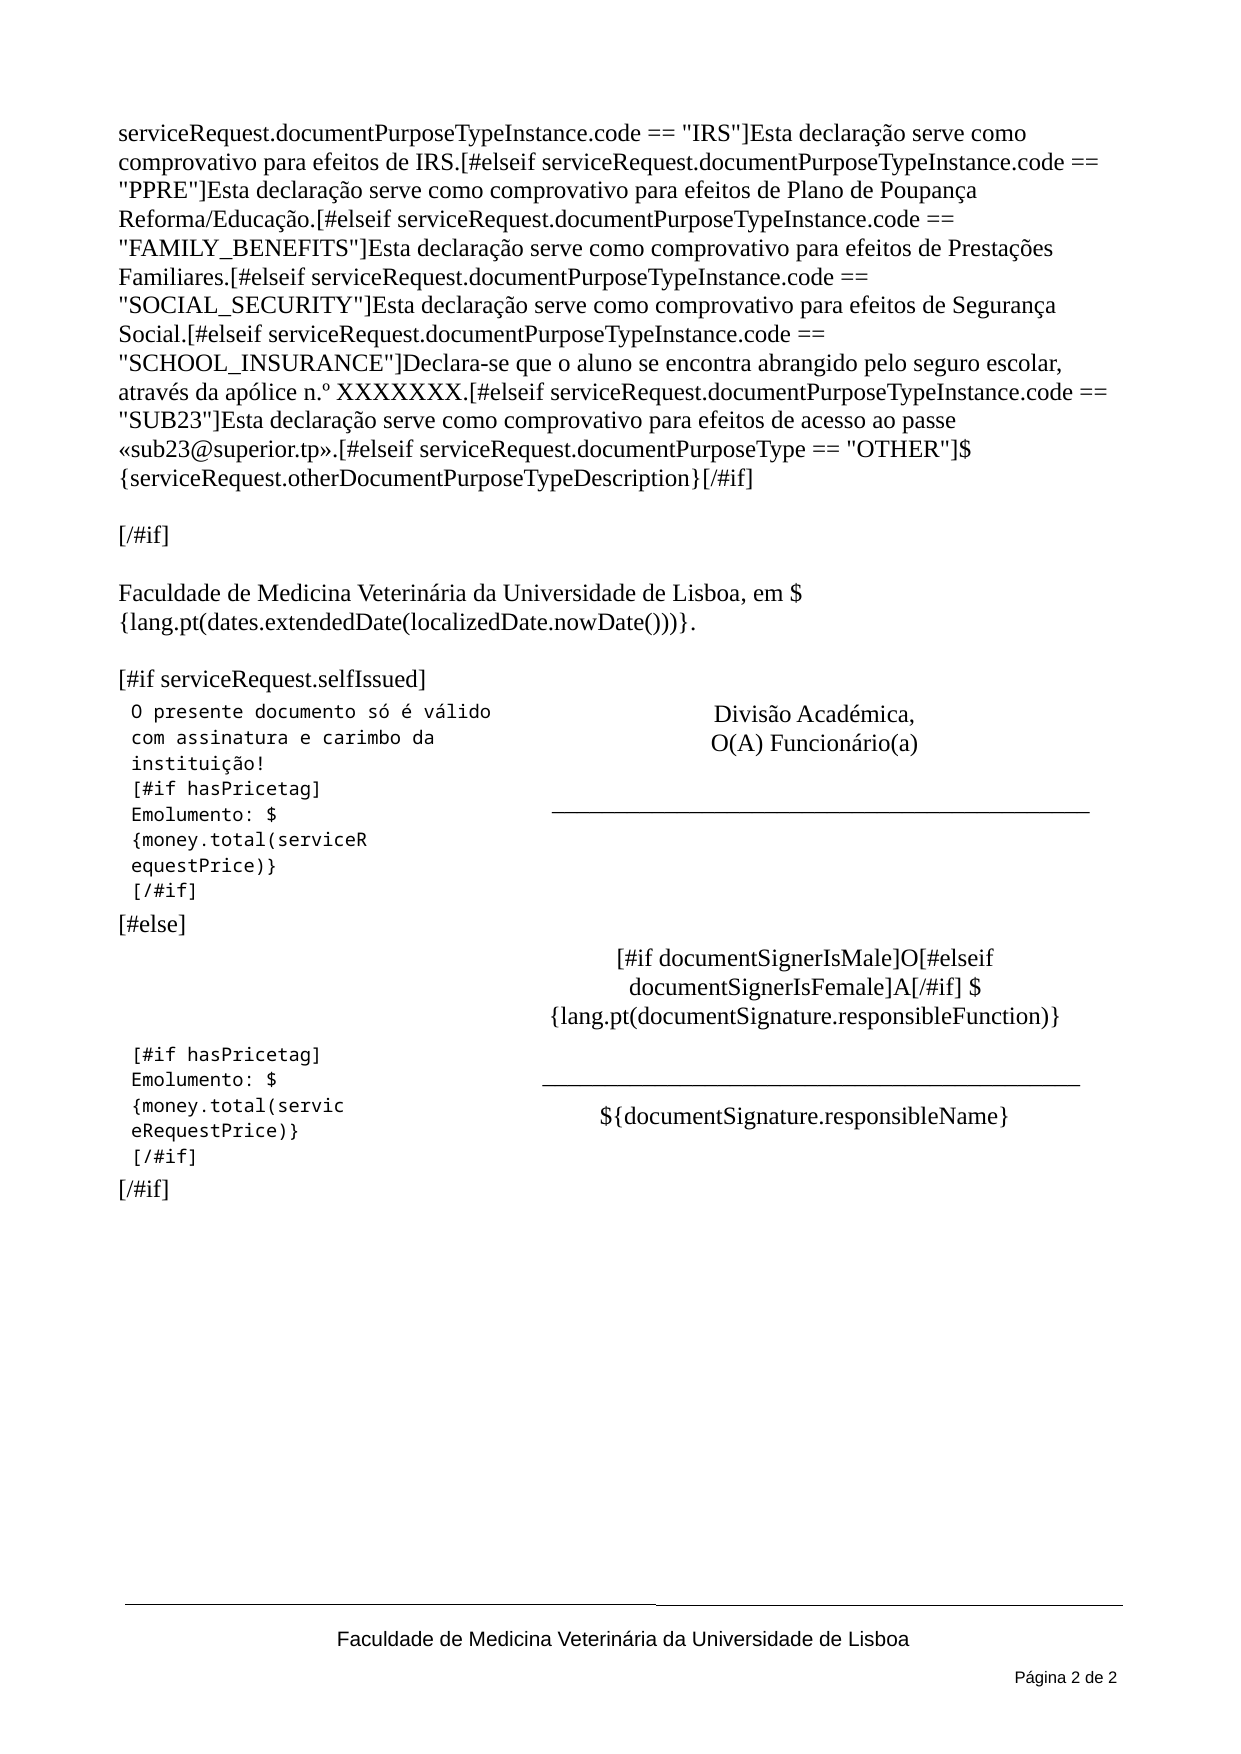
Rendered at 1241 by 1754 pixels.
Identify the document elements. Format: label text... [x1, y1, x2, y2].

table_cell [#if hasPricetag] Emolumento: ${money.total(serviceRequestPrice)} [/#if] [125, 1035, 500, 1174]
table_cell [519, 822, 1110, 909]
text [#if serviceRequest.selfIssued] [118, 664, 1122, 693]
text [/#if] [118, 1174, 1122, 1203]
text Faculdade de Medicina Veterinária da Universidade de Lisboa, em ${lang.pt(dates.extendedDate(localizedDate.nowDate()))}. [118, 578, 1122, 636]
text serviceRequest.documentPurposeTypeInstance.code == "IRS"]Esta declaração serve como comprovativo para efeitos de IRS.[#elseif serviceRequest.documentPurposeTypeInstance.code == "PPRE"]Esta declaração serve como comprovativo para efeitos de Plano de Poupança Reforma/Educação.[#elseif serviceRequest.documentPurposeTypeInstance.code == "FAMILY_BENEFITS"]Esta declaração serve como comprovativo para efeitos de Prestações Familiares.[#elseif serviceRequest.documentPurposeTypeInstance.code == "SOCIAL_SECURITY"]Esta declaração serve como comprovativo para efeitos de Segurança Social.[#elseif serviceRequest.documentPurposeTypeInstance.code == "SCHOOL_INSURANCE"]Declara-se que o aluno se encontra abrangido pelo seguro escolar, através da apólice n.º XXXXXXX.[#elseif serviceRequest.documentPurposeTypeInstance.code == "SUB23"]Esta declaração serve como comprovativo para efeitos de acesso ao passe «sub23@superior.tp».[#elseif serviceRequest.documentPurposeType == "OTHER"]${serviceRequest.otherDocumentPurposeTypeDescription}[/#if] [118, 118, 1122, 492]
table_header Divisão Académica, O(A) Funcionário(a) [519, 693, 1110, 762]
table_header [#if documentSignerIsMale]O[#elseif documentSignerIsFemale]A[/#if] ${lang.pt(documentSignature.responsibleFunction)} [125, 938, 1110, 1035]
table_cell ___________________________________________ [500, 1035, 1110, 1095]
text [#else] [118, 909, 1122, 937]
text [/#if] [118, 521, 1122, 549]
table_cell ${documentSignature.responsibleName} [500, 1095, 1110, 1174]
table_header O presente documento só é válido com assinatura e carimbo da instituição! [#if hasPricetag] Emolumento: ${money.total(serviceRequestPrice)} [/#if] [125, 693, 519, 909]
table_cell ___________________________________________ [519, 762, 1110, 822]
